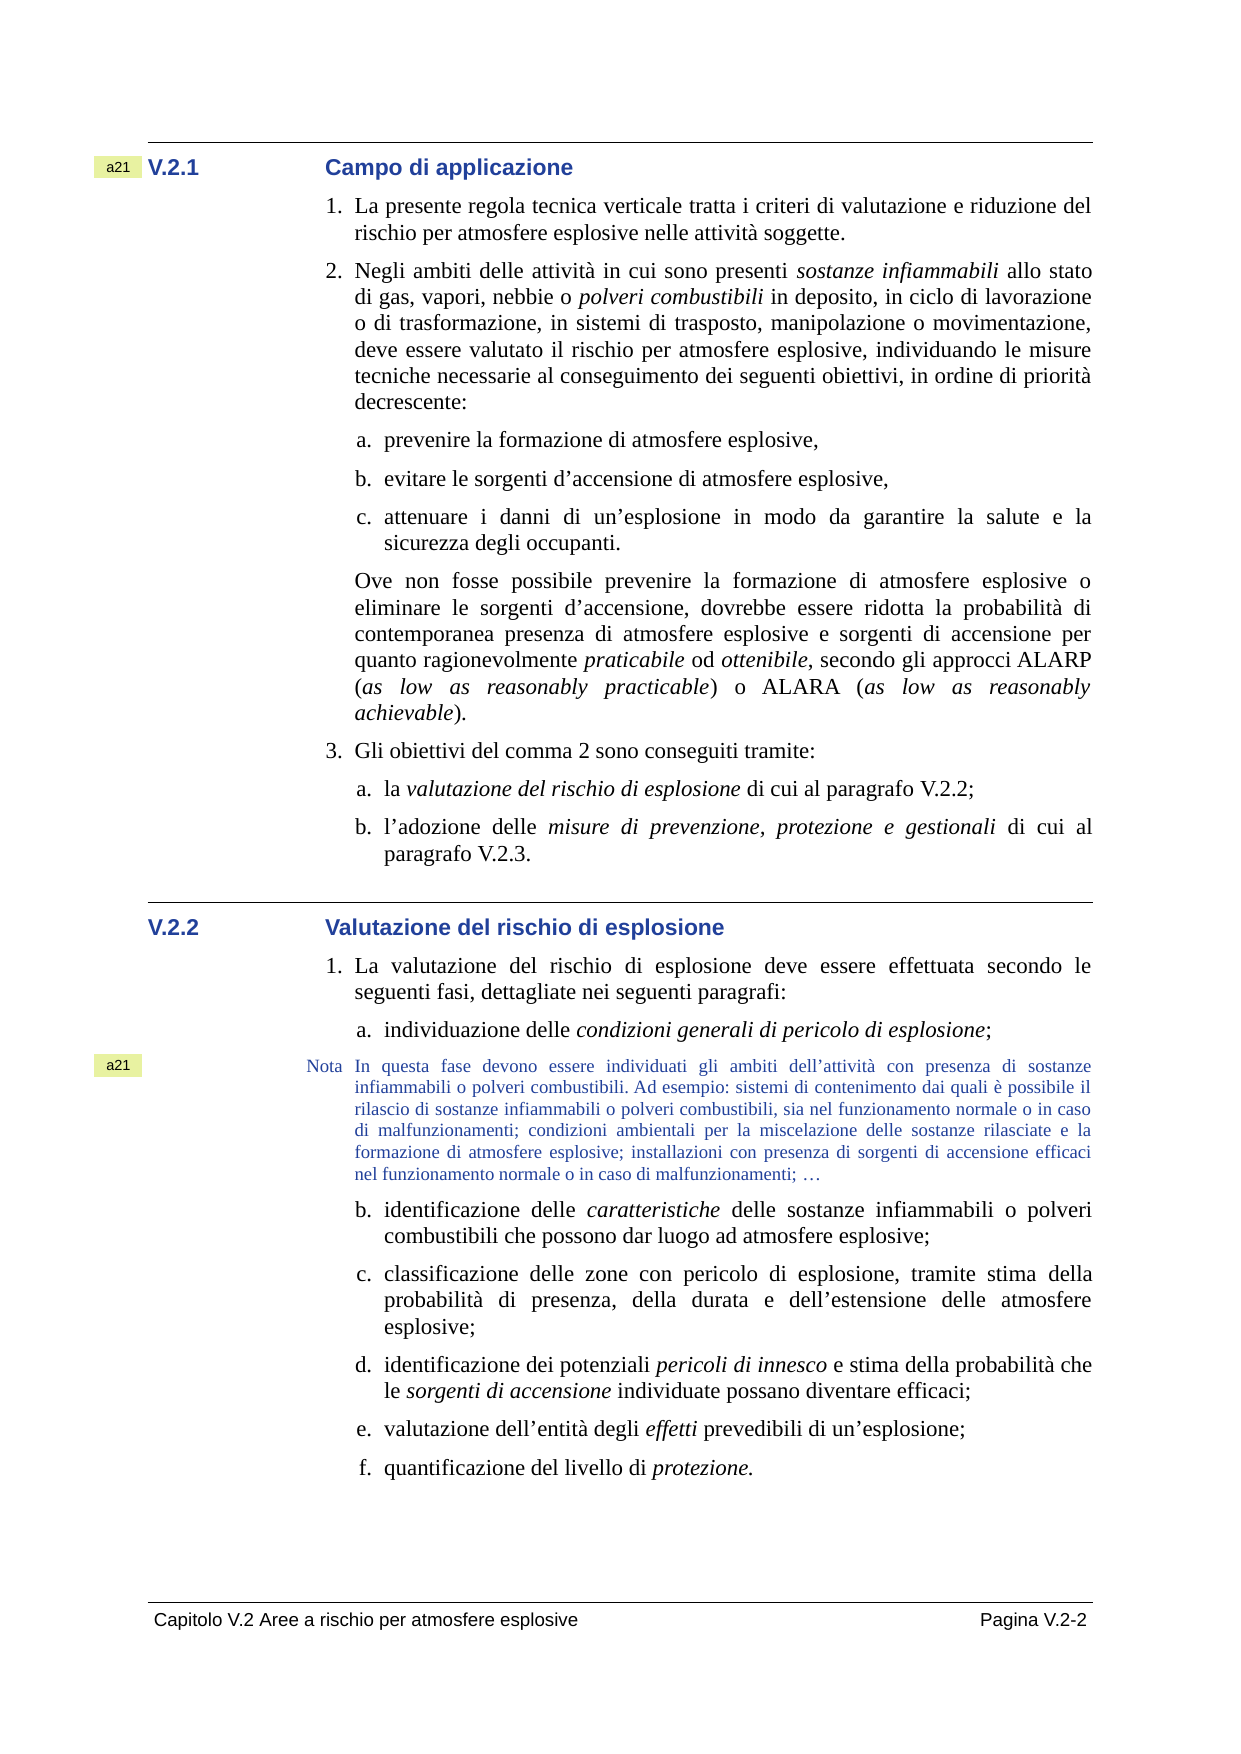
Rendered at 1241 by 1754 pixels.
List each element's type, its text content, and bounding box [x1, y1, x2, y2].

list a21 [97, 1057, 139, 1074]
list evitare le sorgenti d’accensione di atmosfere esplosive, [372, 465, 1093, 491]
subtitle Campo di applicazione [148, 143, 1093, 180]
list quantificazione del livello di protezione. [372, 1454, 1093, 1480]
list attenuare i danni di un’esplosione in modo da garantire la salute e la sicurezza degli occupanti. [372, 503, 1093, 556]
subtitle Valutazione del rischio di esplosione [148, 903, 1093, 940]
list la valutazione del rischio di esplosione di cui al paragrafo V.2.2; [372, 775, 1093, 802]
list La presente regola tecnica verticale tratta i criteri di valutazione e riduzione del rischio per atmosfere esplosive nelle attività soggette. [342, 192, 1093, 245]
list identificazione delle caratteristiche delle sostanze infiammabili o polveri combustibili che possono dar luogo ad atmosfere esplosive; [372, 1196, 1093, 1248]
list identificazione dei potenziali pericoli di innesco e stima della probabilità che le sorgenti di accensione individuate possano diventare efficaci; [372, 1351, 1093, 1404]
list classificazione delle zone con pericolo di esplosione, tramite stima della probabilità di presenza, della durata e dell’estensione delle atmosfere esplosive; [372, 1260, 1093, 1339]
list individuazione delle condizioni generali di pericolo di esplosione; [372, 1016, 1093, 1043]
text a21 [97, 159, 139, 176]
list Negli ambiti delle attività in cui sono presenti sostanze infiammabili allo stato di gas, vapori, nebbie o polveri combustibili in deposito, in ciclo di lavorazione o di trasformazione, in sistemi di trasposto, manipolazione o movimentazione, deve essere valutato il rischio per atmosfere esplosive, individuando le misure tecniche necessarie al conseguimento dei seguenti obiettivi, in ordine di priorità decrescente: [342, 257, 1093, 415]
list prevenire la formazione di atmosfere esplosive, [372, 427, 1093, 453]
list La valutazione del rischio di esplosione deve essere effettuata secondo le seguenti fasi, dettagliate nei seguenti paragrafi: [342, 952, 1093, 1005]
list In questa fase devono essere individuati gli ambiti dell’attività con presenza di sostanze infiammabili o polveri combustibili. Ad esempio: sistemi di contenimento dai quali è possibile il rilascio di sostanze infiammabili o polveri combustibili, sia nel funzionamento normale o in caso di malfunzionamenti; condizioni ambientali per la miscelazione delle sostanze rilasciate e la formazione di atmosfere esplosive; installazioni con presenza di sorgenti di accensione efficaci nel funzionamento normale o in caso di malfunzionamenti; … [342, 1054, 1093, 1184]
list Ove non fosse possibile prevenire la formazione di atmosfere esplosive o eliminare le sorgenti d’accensione, dovrebbe essere ridotta la probabilità di contemporanea presenza di atmosfere esplosive e sorgenti di accensione per quanto ragionevolmente praticabile od ottenibile, secondo gli approcci ALARP (as low as reasonably practicable) o ALARA (as low as reasonably achievable). [342, 567, 1093, 725]
list Gli obiettivi del comma 2 sono conseguiti tramite: [342, 737, 1093, 763]
list l’adozione delle misure di prevenzione, protezione e gestionali di cui al paragrafo V.2.3. [372, 813, 1093, 866]
list valutazione dell’entità degli effetti prevedibili di un’esplosione; [372, 1416, 1093, 1442]
